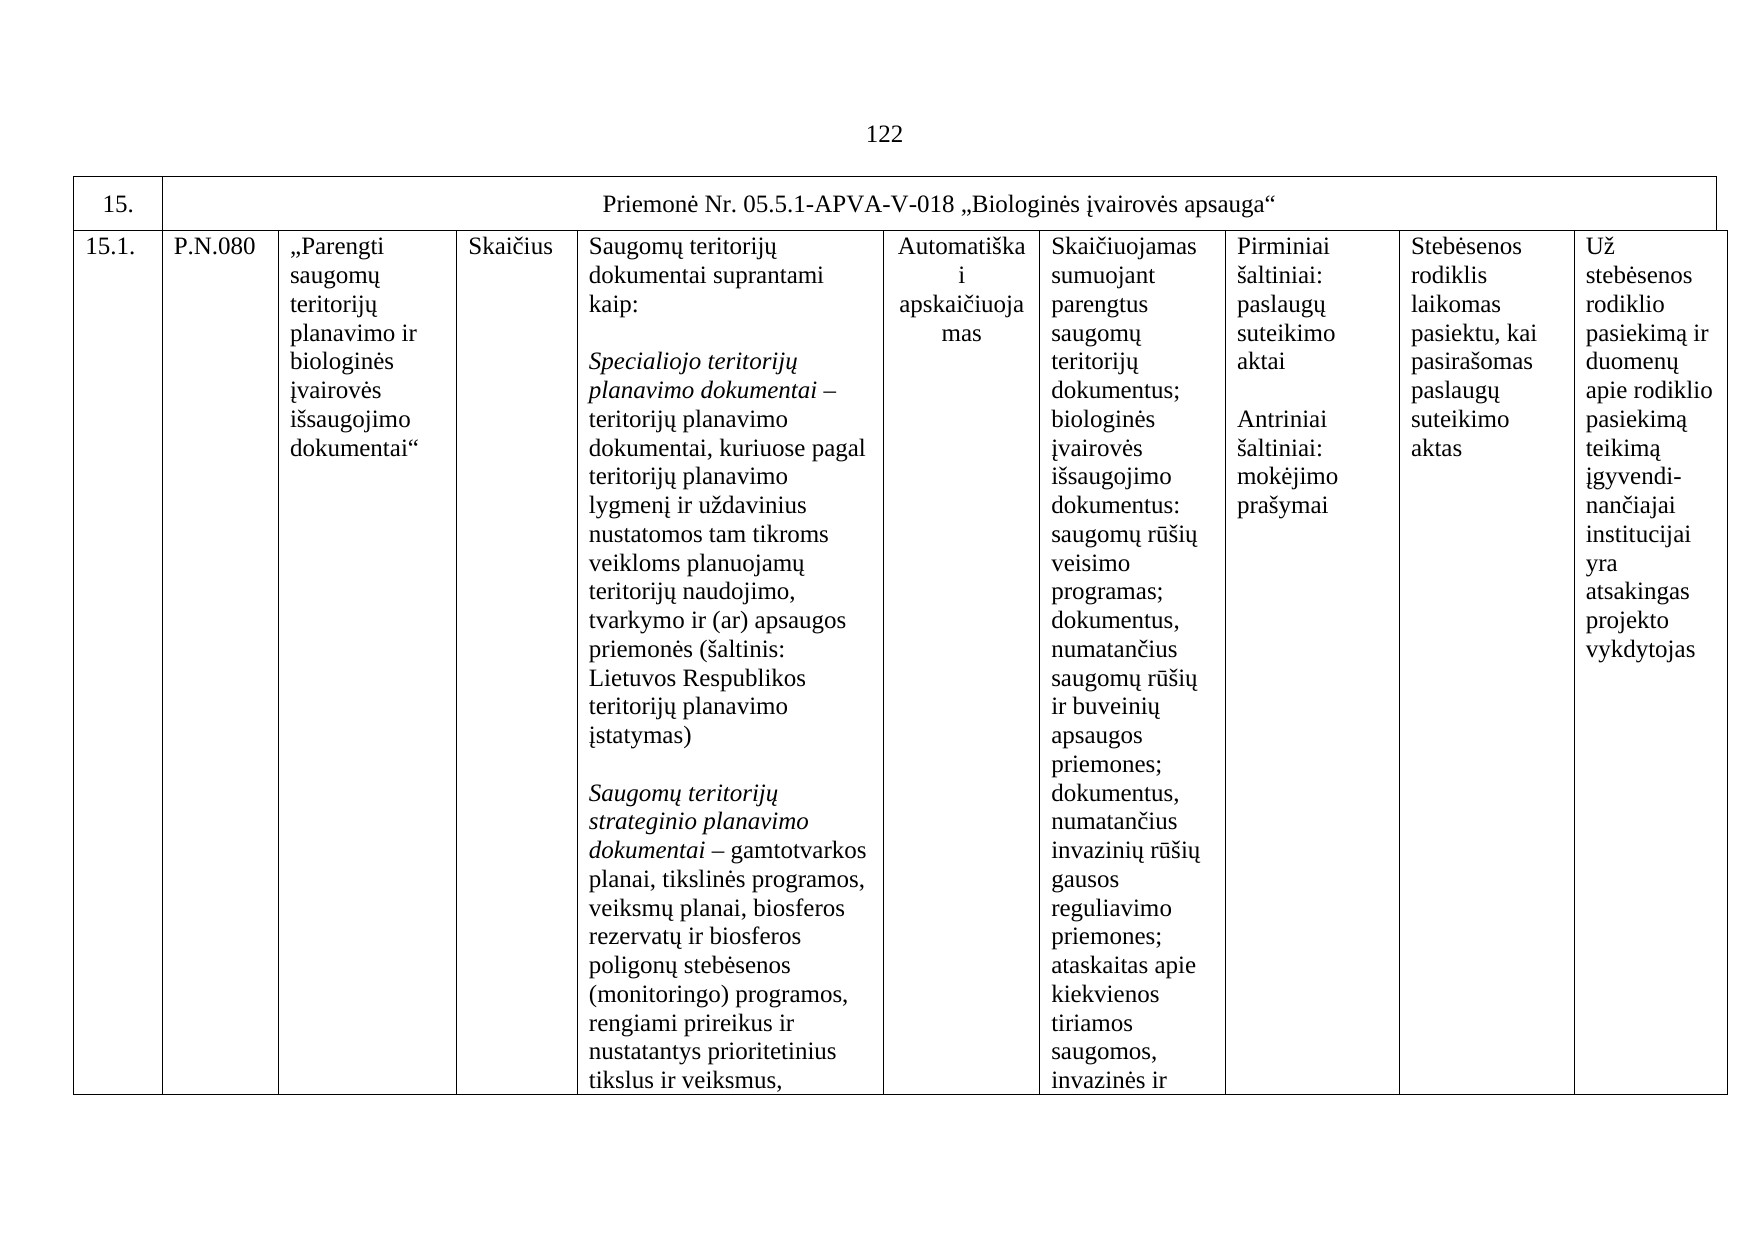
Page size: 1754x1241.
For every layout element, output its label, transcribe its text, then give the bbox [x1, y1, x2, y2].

table_cell 15. [74, 177, 162, 230]
table_cell Stebėsenos rodiklis laikomas pasiektu, kai pasirašomas paslaugų suteikimo aktas [1400, 231, 1574, 1094]
table_cell Skaičiuojamas sumuojant parengtus saugomų teritorijų dokumentus; biologinės įvairovės išsaugojimo dokumentus: saugomų rūšių veisimo programas; dokumentus, numatančius saugomų rūšių ir buveinių apsaugos priemones; dokumentus, numatančius invazinių rūšių gausos reguliavimo priemones; ataskaitas apie kiekvienos tiriamos saugomos, invazinės ir [1040, 231, 1225, 1094]
table_cell Saugomų teritorijų dokumentai suprantami kaip: Specialiojo teritorijų planavimo dokumentai – teritorijų planavimo dokumentai, kuriuose pagal teritorijų planavimo lygmenį ir uždavinius nustatomos tam tikroms veikloms planuojamų teritorijų naudojimo, tvarkymo ir (ar) apsaugos priemonės (šaltinis: Lietuvos Respublikos teritorijų planavimo įstatymas) Saugomų teritorijų strateginio planavimo dokumentai – gamtotvarkos planai, tikslinės programos, veiksmų planai, biosferos rezervatų ir biosferos poligonų stebėsenos (monitoringo) programos, rengiami prireikus ir nustatantys prioritetinius tikslus ir veiksmus, [578, 231, 883, 1094]
table_cell Skaičius [457, 231, 577, 1094]
table_cell P.N.080 [163, 231, 278, 1094]
table_cell [1717, 176, 1722, 230]
table_cell „Parengti saugomų teritorijų planavimo ir biologinės įvairovės išsaugojimo dokumentai“ [279, 231, 456, 1094]
table_cell Už stebėsenos rodiklio pasiekimą ir duomenų apie rodiklio pasiekimą teikimą įgyvendi-nančiajai institucijai yra atsakingas projekto vykdytojas [1575, 231, 1727, 1094]
table_cell Automatiškai apskaičiuojamas [884, 231, 1039, 1094]
table_cell 15.1. [74, 231, 162, 1094]
table_cell [1722, 176, 1728, 230]
table_cell Priemonė Nr. 05.5.1-APVA-V-018 „Biologinės įvairovės apsauga“ [163, 177, 1716, 230]
table_cell Pirminiai šaltiniai: paslaugų suteikimo aktai Antriniai šaltiniai: mokėjimo prašymai [1226, 231, 1399, 1094]
